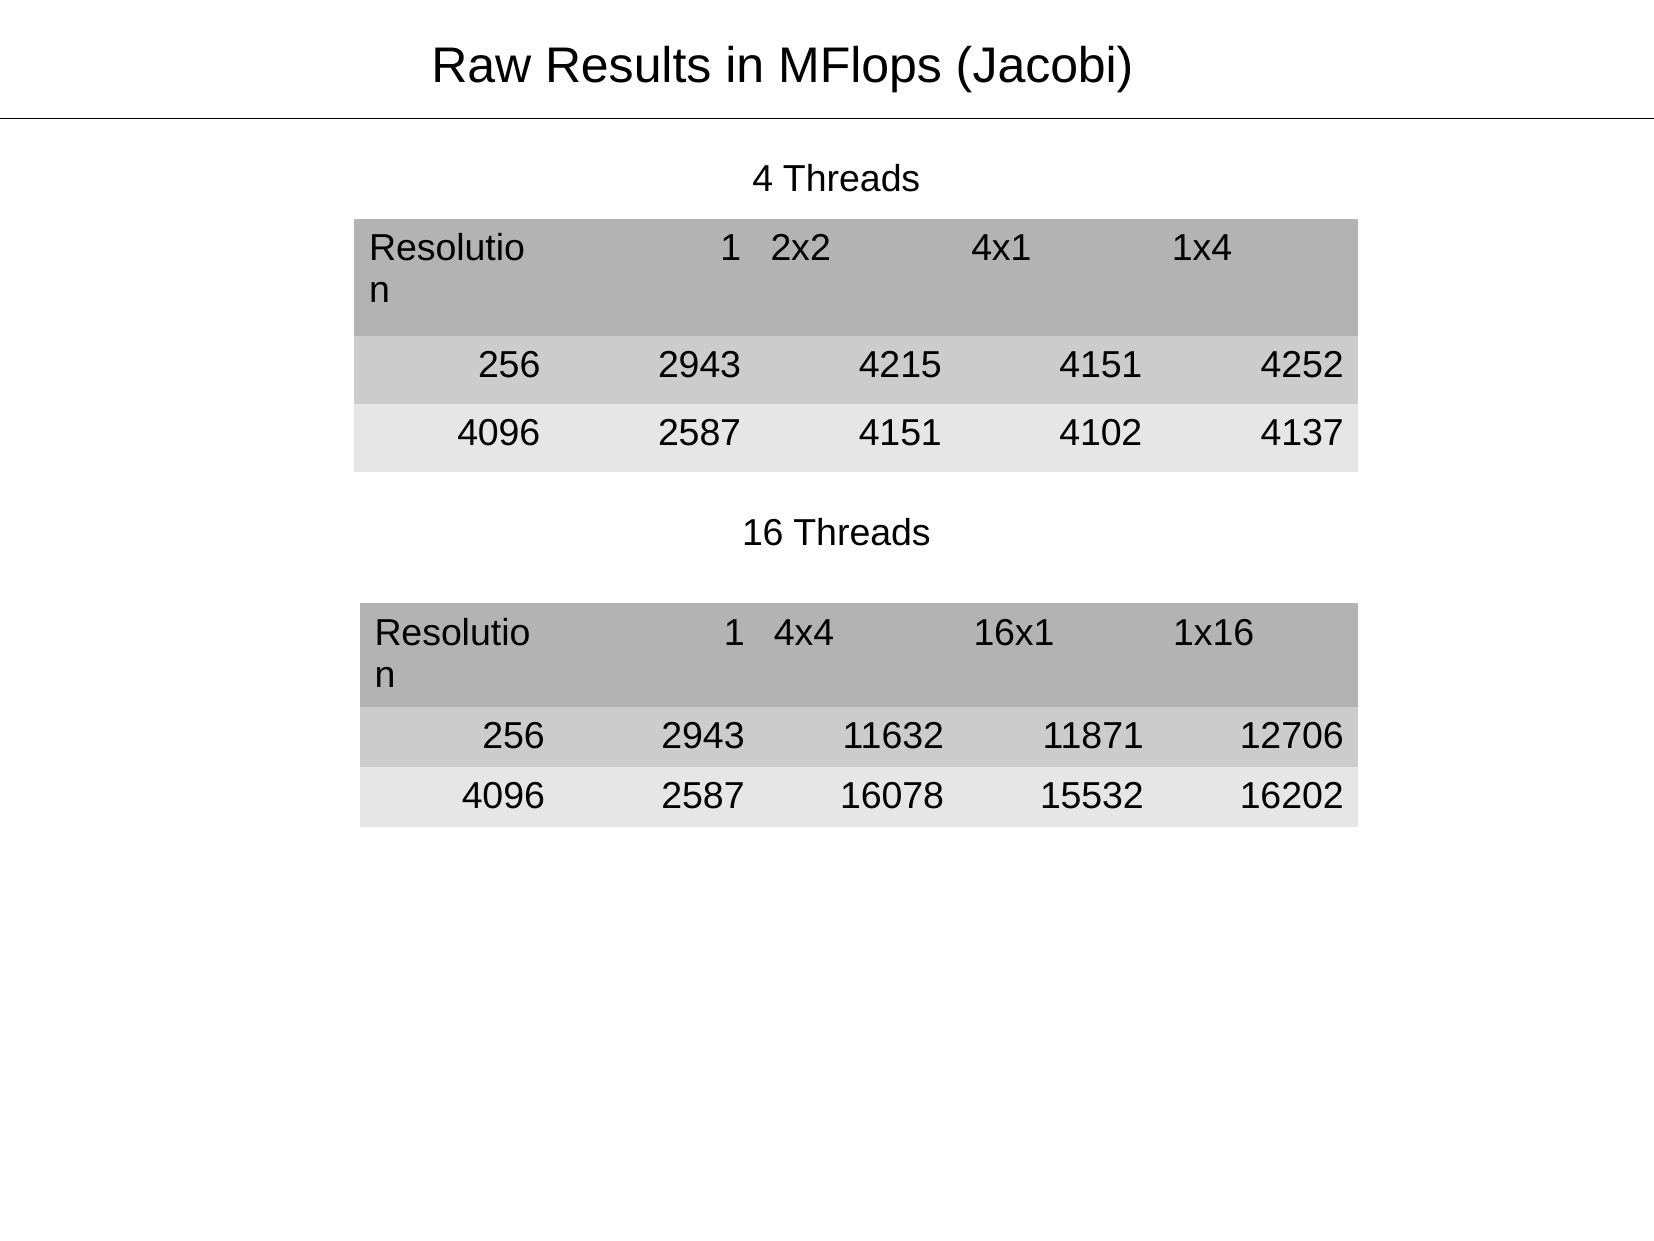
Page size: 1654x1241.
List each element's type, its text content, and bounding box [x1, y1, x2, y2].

table_cell 2943 [555, 336, 756, 404]
table_cell 12706 [1158, 707, 1358, 767]
table_cell 4151 [756, 404, 956, 472]
table_cell 4096 [360, 767, 559, 827]
table_header 1 [559, 603, 759, 707]
table_cell 256 [360, 707, 559, 767]
table_cell 16202 [1158, 767, 1358, 827]
text_box 16 Threads [501, 504, 1182, 562]
table_header Resolution [360, 603, 559, 707]
table_cell 4096 [354, 404, 555, 472]
table_cell 11871 [959, 707, 1158, 767]
table_cell 4252 [1157, 336, 1358, 404]
table_header 1 [555, 219, 756, 336]
table_header Resolution [354, 219, 555, 336]
text_box Raw Results in MFlops (Jacobi) [265, 29, 1300, 101]
table_cell 4215 [756, 336, 956, 404]
table_header 16x1 [959, 603, 1158, 707]
table_cell 16078 [759, 767, 959, 827]
table_header 2x2 [756, 219, 956, 336]
table_header 1x4 [1157, 219, 1358, 336]
table_cell 4102 [956, 404, 1157, 472]
table_cell 256 [354, 336, 555, 404]
table_cell 15532 [959, 767, 1158, 827]
table_cell 11632 [759, 707, 959, 767]
table_header 4x1 [956, 219, 1157, 336]
table_cell 4137 [1157, 404, 1358, 472]
table_cell 2587 [559, 767, 759, 827]
table_cell 2587 [555, 404, 756, 472]
table_cell 4151 [956, 336, 1157, 404]
table_header 4x4 [759, 603, 959, 707]
text_box 4 Threads [501, 149, 1182, 207]
table_header 1x16 [1158, 603, 1358, 707]
table_cell 2943 [559, 707, 759, 767]
